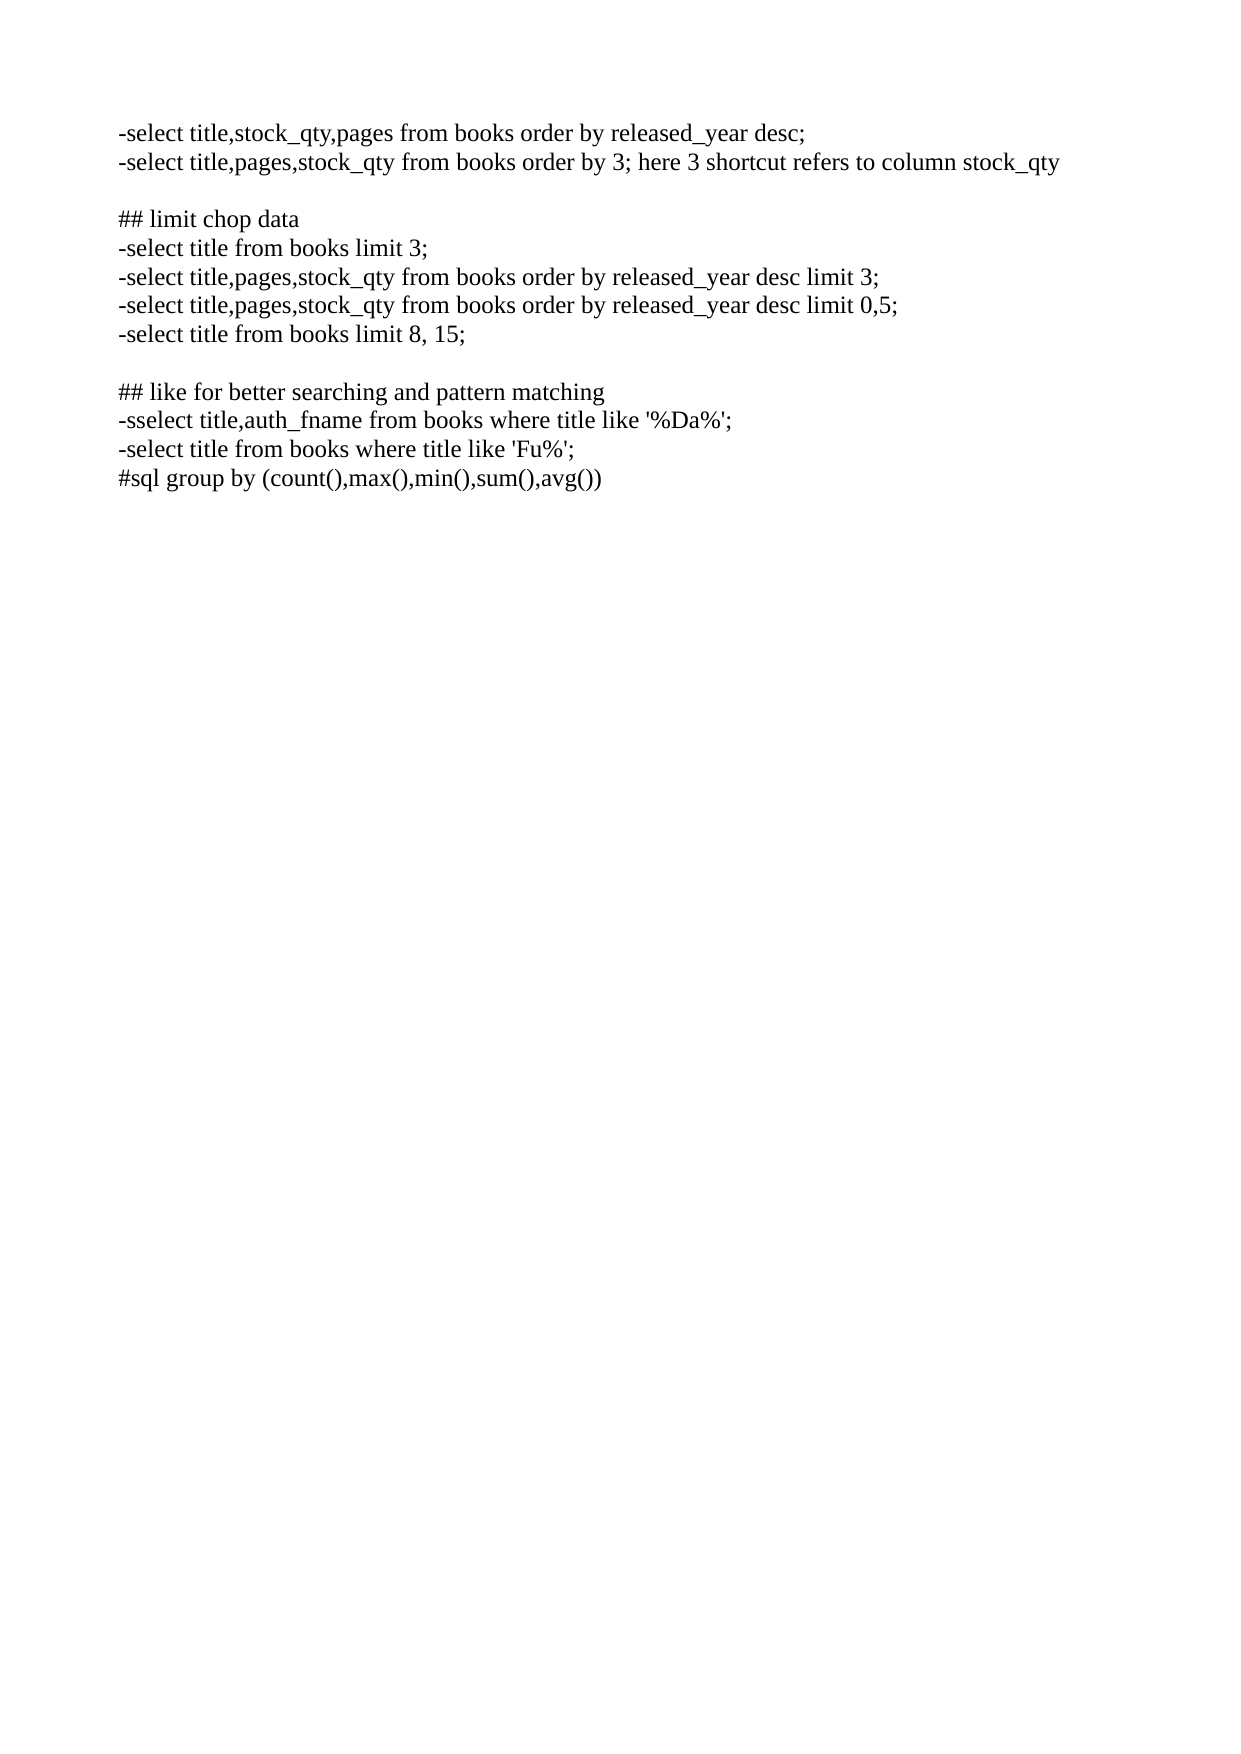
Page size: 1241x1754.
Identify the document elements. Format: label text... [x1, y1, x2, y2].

text ## like for better searching and pattern matching [118, 377, 1122, 406]
text -select title,pages,stock_qty from books order by released_year desc limit 0,5; [118, 291, 1122, 319]
text ## limit chop data [118, 204, 1122, 233]
text -select title,pages,stock_qty from books order by 3; here 3 shortcut refers to column stock_qty [118, 147, 1122, 176]
text -select title from books where title like 'Fu%'; [118, 434, 1122, 463]
text -select title from books limit 8, 15; [118, 319, 1122, 348]
text -select title,stock_qty,pages from books order by released_year desc; [118, 118, 1122, 147]
text -sselect title,auth_fname from books where title like '%Da%'; [118, 406, 1122, 434]
text #sql group by (count(),max(),min(),sum(),avg()) [118, 463, 1122, 492]
text -select title,pages,stock_qty from books order by released_year desc limit 3; [118, 262, 1122, 291]
text -select title from books limit 3; [118, 233, 1122, 262]
